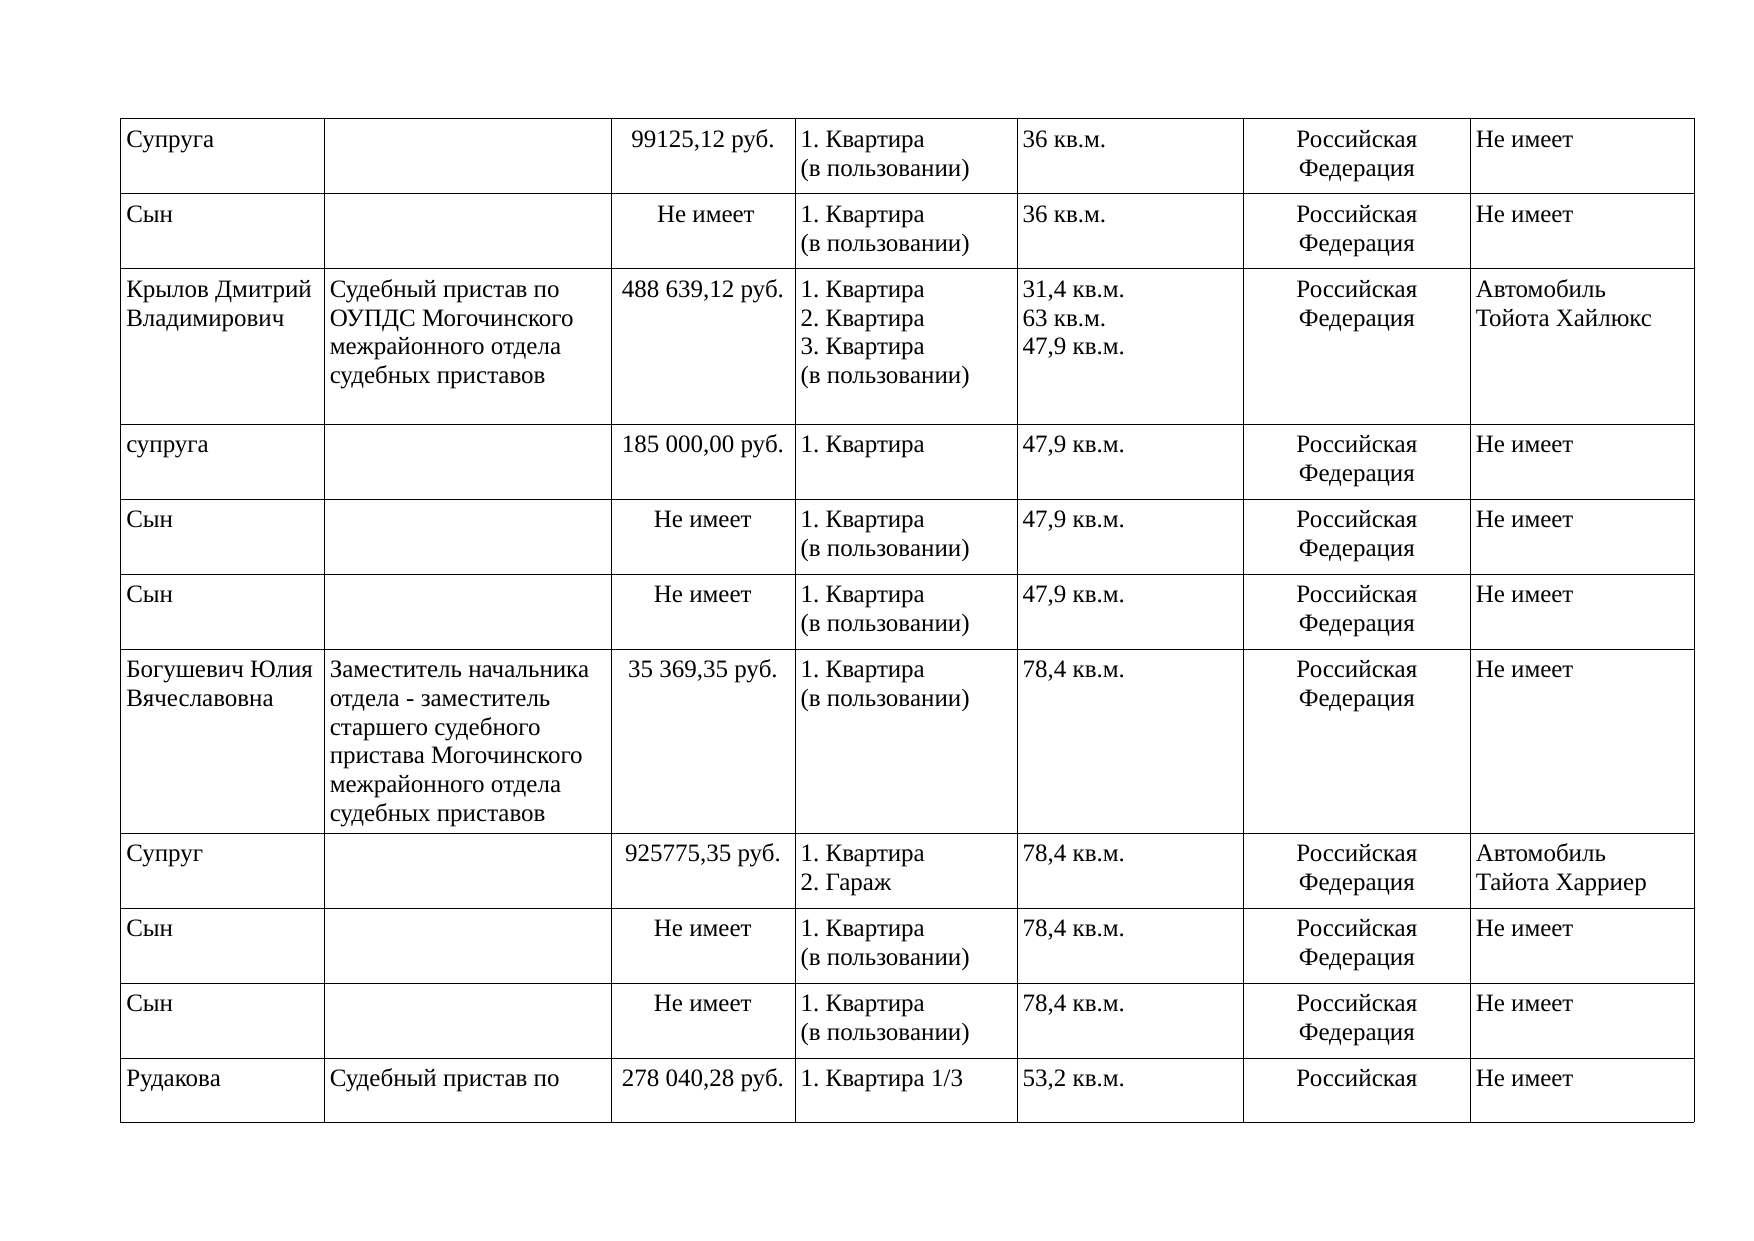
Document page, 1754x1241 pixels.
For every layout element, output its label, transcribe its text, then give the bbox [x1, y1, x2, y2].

table_cell Сын [121, 194, 324, 268]
table_cell Не имеет [1471, 500, 1694, 573]
table_cell 1. Квартира (в пользовании) [796, 194, 1017, 268]
table_cell Богушевич Юлия Вячеславовна [121, 650, 324, 832]
table_cell 488 639,12 руб. [612, 269, 795, 423]
table_cell Российская [1244, 1059, 1470, 1122]
table_cell Не имеет [612, 194, 795, 268]
table_cell Сын [121, 984, 324, 1057]
table_cell Не имеет [612, 575, 795, 648]
table_cell 1. Квартира (в пользовании) [796, 119, 1017, 193]
table_cell Не имеет [612, 984, 795, 1057]
table_cell 1. Квартира [796, 425, 1017, 498]
table_cell Российская Федерация [1244, 425, 1470, 498]
table_cell Российская Федерация [1244, 500, 1470, 573]
table_cell Супруга [121, 119, 324, 193]
table_cell 31,4 кв.м. 63 кв.м. 47,9 кв.м. [1018, 269, 1243, 423]
table_cell Не имеет [1471, 1059, 1694, 1122]
table_cell 36 кв.м. [1018, 119, 1243, 193]
table_cell Заместитель начальника отдела - заместитель старшего судебного пристава Могочинского межрайонного отдела судебных приставов [325, 650, 611, 832]
table_cell Супруг [121, 834, 324, 907]
table_cell Автомобиль Тайота Харриер [1471, 834, 1694, 907]
table_cell [325, 575, 611, 648]
table_cell 925775,35 руб. [612, 834, 795, 907]
table_cell [325, 984, 611, 1057]
table_cell Сын [121, 909, 324, 982]
table_cell Сын [121, 575, 324, 648]
table_cell Российская Федерация [1244, 984, 1470, 1057]
table_cell Не имеет [1471, 119, 1694, 193]
table_cell 1. Квартира (в пользовании) [796, 909, 1017, 982]
table_cell [325, 909, 611, 982]
table_cell Рудакова [121, 1059, 324, 1122]
table_cell Российская Федерация [1244, 909, 1470, 982]
table_cell Российская Федерация [1244, 269, 1470, 423]
table_cell 1. Квартира (в пользовании) [796, 575, 1017, 648]
table_cell 78,4 кв.м. [1018, 834, 1243, 907]
table_cell Российская Федерация [1244, 119, 1470, 193]
table_cell Судебный пристав по ОУПДС Могочинского межрайонного отдела судебных приставов [325, 269, 611, 423]
table_cell 185 000,00 руб. [612, 425, 795, 498]
table_cell Не имеет [1471, 425, 1694, 498]
table_cell 1. Квартира 2. Квартира 3. Квартира (в пользовании) [796, 269, 1017, 423]
table_cell Сын [121, 500, 324, 573]
table_cell Российская Федерация [1244, 194, 1470, 268]
table_cell [325, 500, 611, 573]
table_cell Не имеет [1471, 575, 1694, 648]
table_cell 35 369,35 руб. [612, 650, 795, 832]
table_cell 78,4 кв.м. [1018, 984, 1243, 1057]
table_cell Не имеет [1471, 909, 1694, 982]
table_cell супруга [121, 425, 324, 498]
table_cell Не имеет [612, 909, 795, 982]
table_cell Не имеет [1471, 650, 1694, 832]
table_cell Не имеет [1471, 984, 1694, 1057]
table_cell Судебный пристав по [325, 1059, 611, 1122]
table_cell Российская Федерация [1244, 575, 1470, 648]
table_cell [325, 425, 611, 498]
table_cell 278 040,28 руб. [612, 1059, 795, 1122]
table_cell 1. Квартира (в пользовании) [796, 500, 1017, 573]
table_cell 99125,12 руб. [612, 119, 795, 193]
table_cell [325, 834, 611, 907]
table_cell Автомобиль Тойота Хайлюкс [1471, 269, 1694, 423]
table_cell 78,4 кв.м. [1018, 909, 1243, 982]
table_cell Российская Федерация [1244, 834, 1470, 907]
table_cell [325, 194, 611, 268]
table_cell 36 кв.м. [1018, 194, 1243, 268]
table_cell 1. Квартира (в пользовании) [796, 650, 1017, 832]
table_cell 47,9 кв.м. [1018, 575, 1243, 648]
table_cell 1. Квартира 1/3 [796, 1059, 1017, 1122]
table_cell Крылов Дмитрий Владимирович [121, 269, 324, 423]
table_cell 1. Квартира (в пользовании) [796, 984, 1017, 1057]
table_cell 47,9 кв.м. [1018, 500, 1243, 573]
table_cell [325, 119, 611, 193]
table_cell 78,4 кв.м. [1018, 650, 1243, 832]
table_cell Не имеет [612, 500, 795, 573]
table_cell Российская Федерация [1244, 650, 1470, 832]
table_cell 53,2 кв.м. [1018, 1059, 1243, 1122]
table_cell Не имеет [1471, 194, 1694, 268]
table_cell 1. Квартира 2. Гараж [796, 834, 1017, 907]
table_cell 47,9 кв.м. [1018, 425, 1243, 498]
